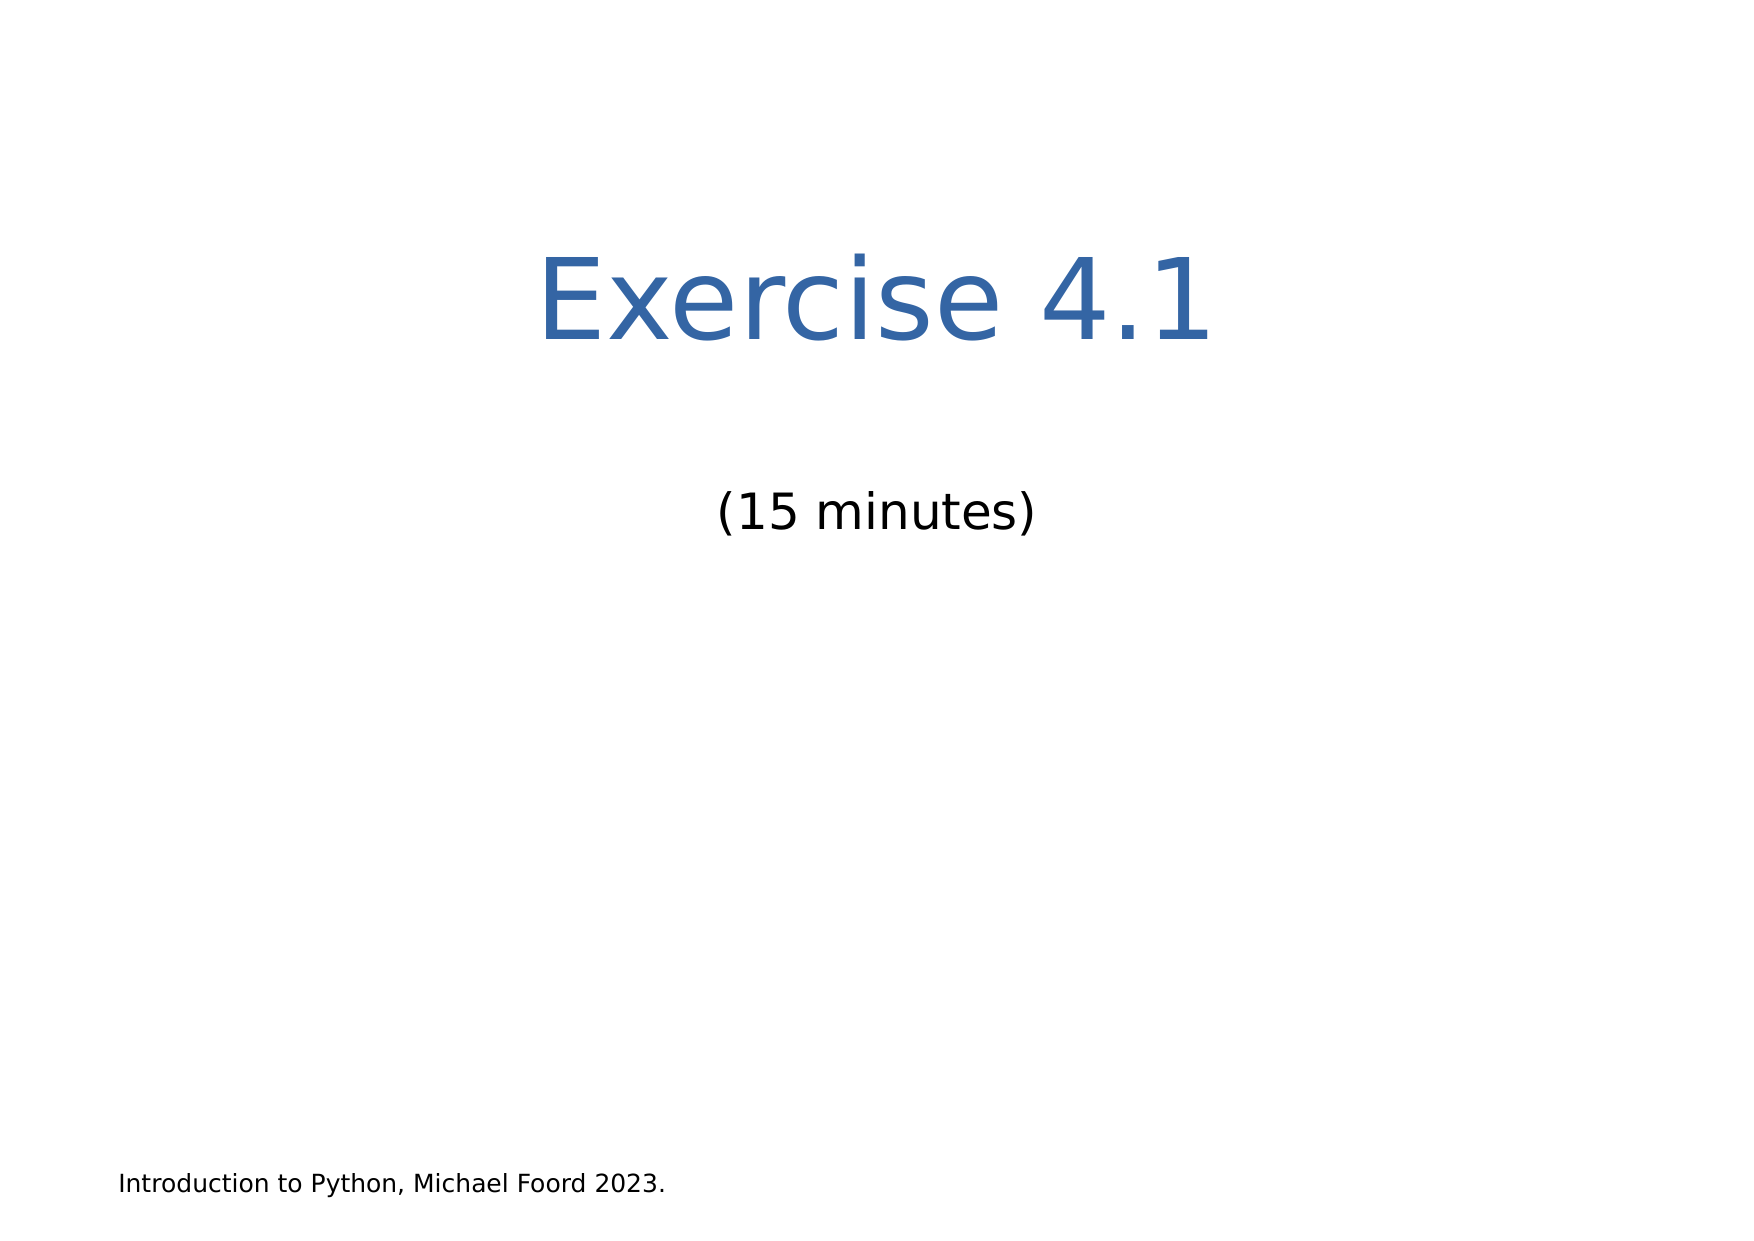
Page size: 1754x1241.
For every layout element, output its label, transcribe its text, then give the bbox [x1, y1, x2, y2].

title Exercise 4.1 [118, 235, 1636, 366]
title (15 minutes) [118, 483, 1636, 541]
